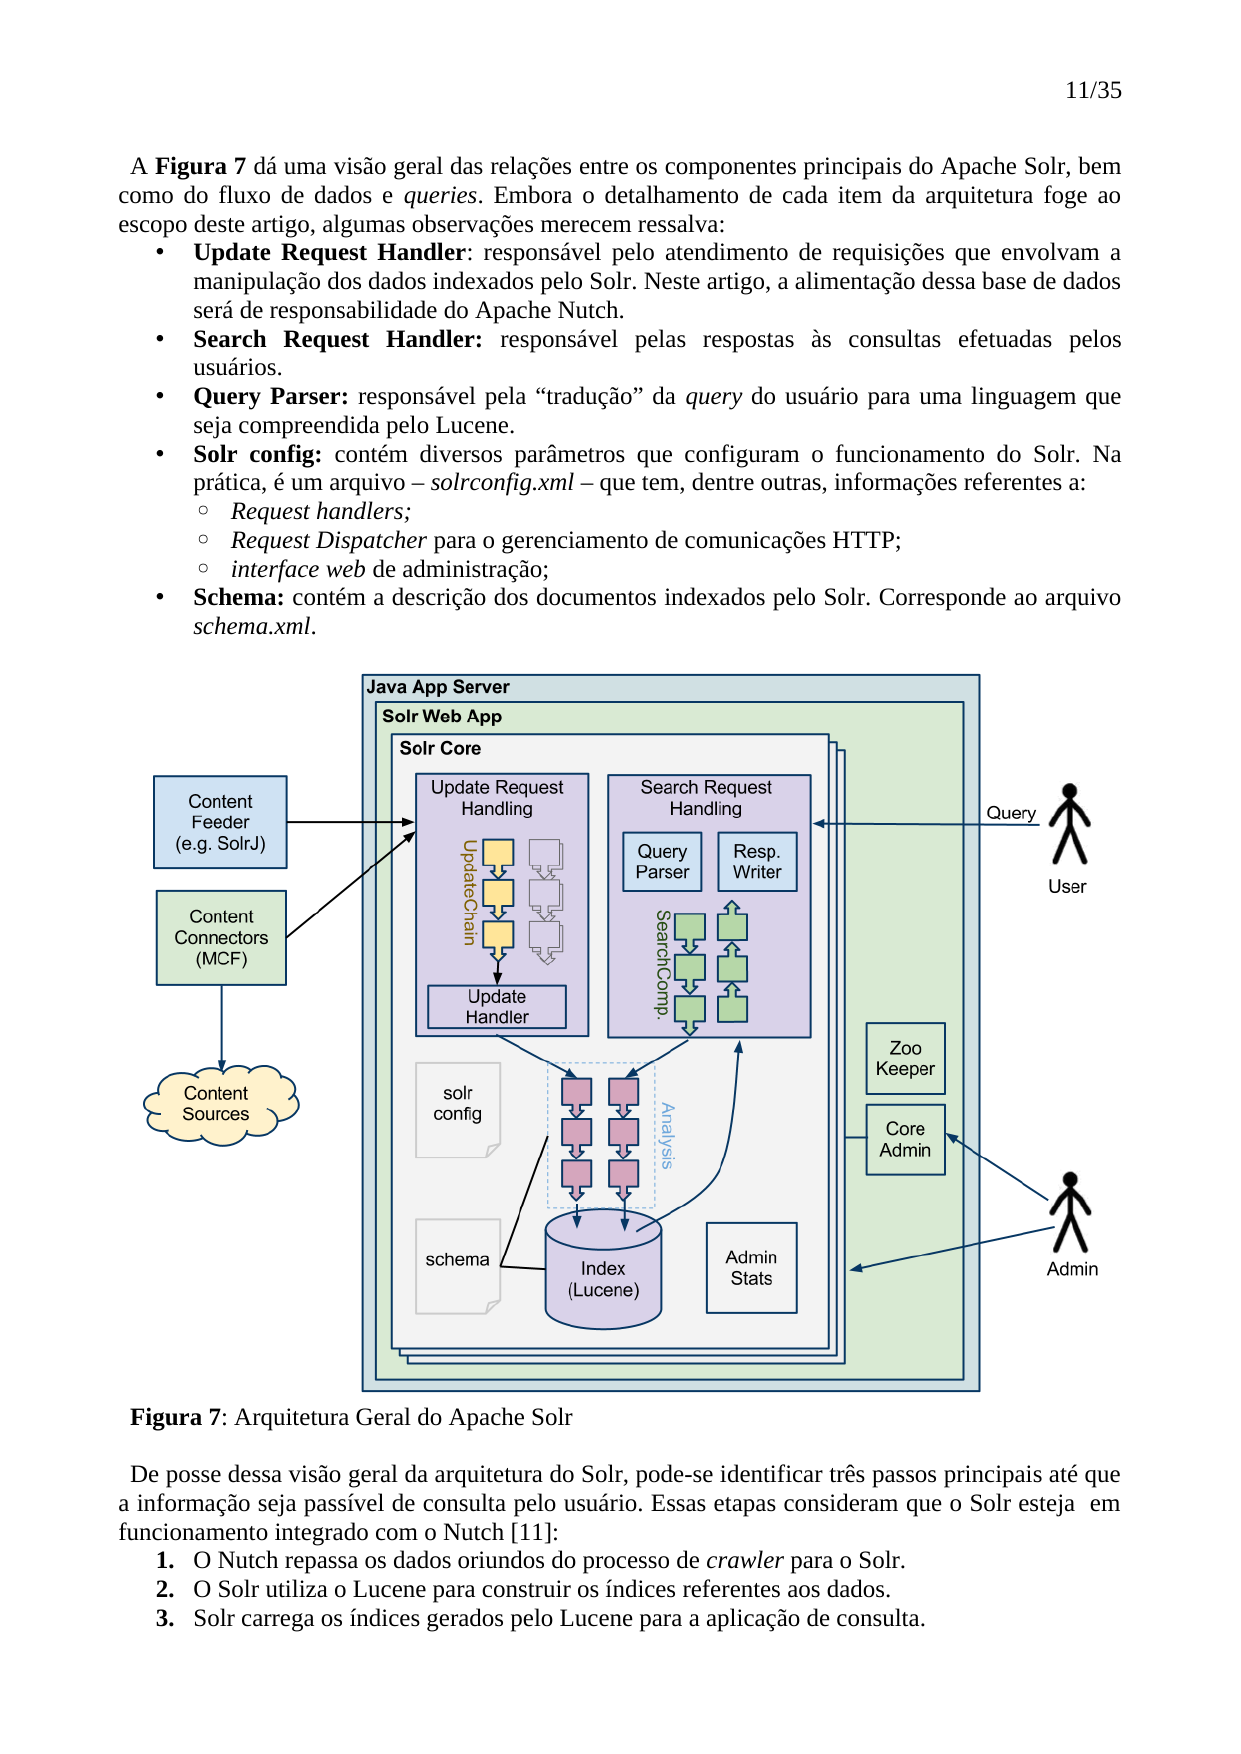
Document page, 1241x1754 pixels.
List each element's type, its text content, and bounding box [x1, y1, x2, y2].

list Request handlers; [193, 496, 1122, 525]
text Figura 7: Arquitetura Geral do Apache Solr [118, 1402, 1122, 1431]
text De posse dessa visão geral da arquitetura do Solr, pode-se identificar três passos principais até que a informação seja passível de consulta pelo usuário. Essas etapas consideram que o Solr esteja em funcionamento integrado com o Nutch [11]: [118, 1459, 1122, 1546]
list O Solr utiliza o Lucene para construir os índices referentes aos dados. [156, 1574, 1122, 1603]
list Request Dispatcher para o gerenciamento de comunicações HTTP; [193, 525, 1122, 554]
list Query Parser: responsável pela “tradução” da query do usuário para uma linguagem que seja compreendida pelo Lucene. [156, 381, 1122, 439]
list Schema: contém a descrição dos documentos indexados pelo Solr. Corresponde ao arquivo schema.xml. [156, 582, 1122, 640]
text A Figura 7 dá uma visão geral das relações entre os componentes principais do Apache Solr, bem como do fluxo de dados e queries. Embora o detalhamento de cada item da arquitetura foge ao escopo deste artigo, algumas observações merecem ressalva: [118, 151, 1122, 237]
list interface web de administração; [193, 554, 1122, 582]
picture [118, 670, 1123, 1402]
list Solr config: contém diversos parâmetros que configuram o funcionamento do Solr. Na prática, é um arquivo – solrconfig.xml – que tem, dentre outras, informações referentes a: [156, 439, 1122, 496]
list Solr carrega os índices gerados pelo Lucene para a aplicação de consulta. [156, 1603, 1122, 1632]
list Search Request Handler: responsável pelas respostas às consultas efetuadas pelos usuários. [156, 324, 1122, 381]
list Update Request Handler: responsável pelo atendimento de requisições que envolvam a manipulação dos dados indexados pelo Solr. Neste artigo, a alimentação dessa base de dados será de responsabilidade do Apache Nutch. [156, 237, 1122, 324]
list O Nutch repassa os dados oriundos do processo de crawler para o Solr. [156, 1546, 1122, 1574]
